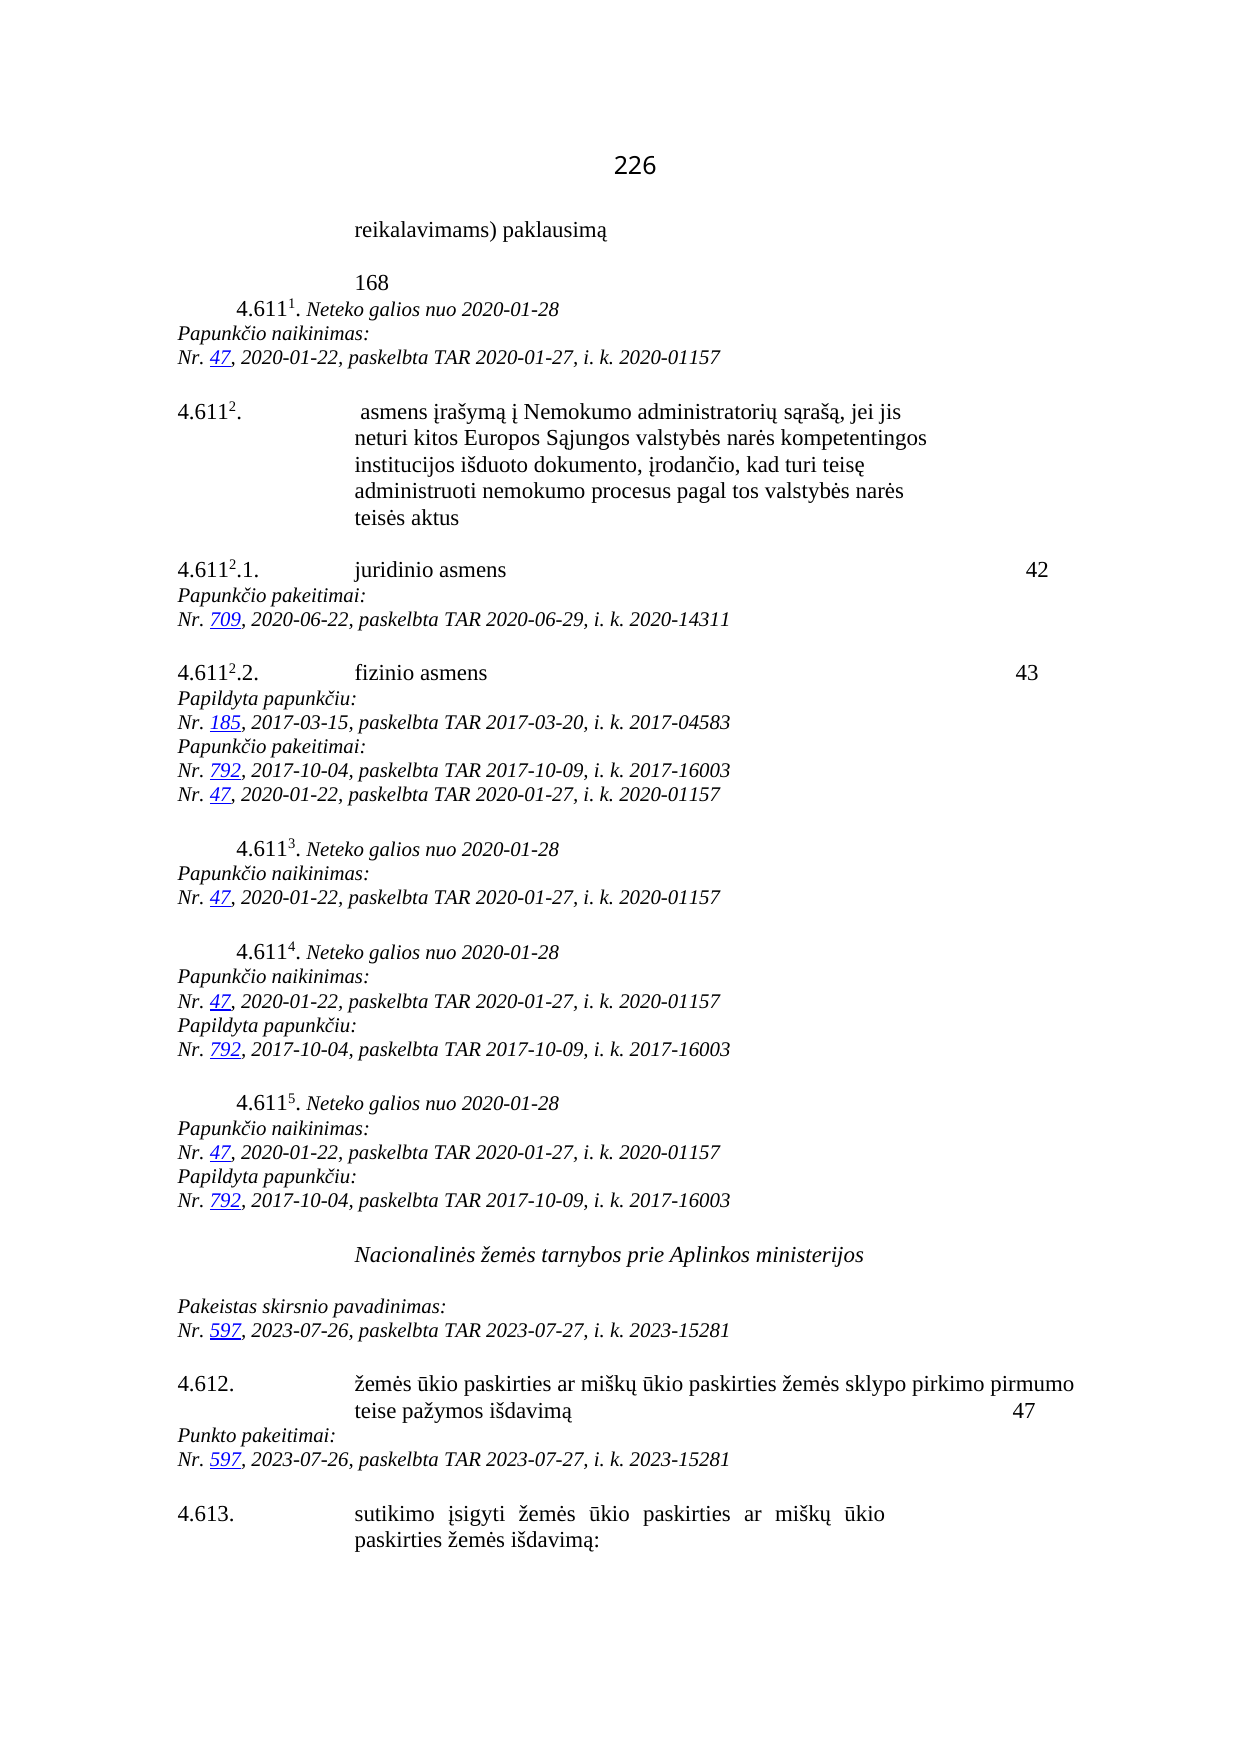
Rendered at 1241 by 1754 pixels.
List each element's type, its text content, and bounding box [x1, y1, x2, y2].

text Nr. 47, 2020-01-22, paskelbta TAR 2020-01-27, i. k. 2020-01157 [177, 1140, 1092, 1164]
text 4.613. sutikimo įsigyti žemės ūkio paskirties ar miškų ūkio paskirties žemės išdavimą: [177, 1500, 886, 1553]
text Papunkčio naikinimas: [177, 861, 1092, 885]
text Nr. 47, 2020-01-22, paskelbta TAR 2020-01-27, i. k. 2020-01157 [177, 988, 1092, 1013]
text 4.6113. Neteko galios nuo 2020-01-28 [177, 835, 1092, 861]
text Papildyta papunkčiu: [177, 686, 1092, 710]
text Nr. 47, 2020-01-22, paskelbta TAR 2020-01-27, i. k. 2020-01157 [177, 885, 1092, 909]
text 4.612. žemės ūkio paskirties ar miškų ūkio paskirties žemės sklypo pirkimo pirmumo teise pažymos išdavimą 47 [177, 1370, 1092, 1423]
text Nr. 185, 2017-03-15, paskelbta TAR 2017-03-20, i. k. 2017-04583 [177, 710, 1092, 734]
text Punkto pakeitimai: [177, 1423, 1092, 1447]
text 4.6112.2. fizinio asmens 43 [177, 659, 1092, 686]
text 4.6115. Neteko galios nuo 2020-01-28 [177, 1089, 1092, 1116]
text Nr. 709, 2020-06-22, paskelbta TAR 2020-06-29, i. k. 2020-14311 [177, 607, 1092, 631]
text Papunkčio naikinimas: [177, 1116, 1092, 1140]
text 4.6112. asmens įrašymą į Nemokumo administratorių sąrašą, jei jis neturi kitos Europos Sąjungos valstybės narės kompetentingos institucijos išduoto dokumento, įrodančio, kad turi teisę administruoti nemokumo procesus pagal tos valstybės narės teisės aktus [177, 398, 945, 556]
text Papildyta papunkčiu: [177, 1164, 1092, 1188]
text Nr. 792, 2017-10-04, paskelbta TAR 2017-10-09, i. k. 2017-16003 [177, 758, 1092, 782]
text Nacionalinės žemės tarnybos prie Aplinkos ministerijos [354, 1241, 945, 1293]
text 4.6111. Neteko galios nuo 2020-01-28 [177, 295, 1092, 321]
text 4.6114. Neteko galios nuo 2020-01-28 [177, 938, 1092, 964]
text Pakeistas skirsnio pavadinimas: [177, 1293, 1092, 1318]
text Papunkčio naikinimas: [177, 964, 1092, 988]
text Nr. 792, 2017-10-04, paskelbta TAR 2017-10-09, i. k. 2017-16003 [177, 1037, 1092, 1061]
text Papunkčio pakeitimai: [177, 734, 1092, 758]
text reikalavimams) paklausimą 168 [354, 216, 945, 295]
text Nr. 792, 2017-10-04, paskelbta TAR 2017-10-09, i. k. 2017-16003 [177, 1188, 1092, 1212]
text Papunkčio pakeitimai: [177, 583, 1092, 607]
text Papildyta papunkčiu: [177, 1013, 1092, 1037]
text Nr. 597, 2023-07-26, paskelbta TAR 2023-07-27, i. k. 2023-15281 [177, 1318, 1092, 1342]
text Nr. 47, 2020-01-22, paskelbta TAR 2020-01-27, i. k. 2020-01157 [177, 782, 1092, 806]
text Nr. 47, 2020-01-22, paskelbta TAR 2020-01-27, i. k. 2020-01157 [177, 345, 1092, 369]
text 4.6112.1. juridinio asmens 42 [177, 556, 1092, 583]
text Papunkčio naikinimas: [177, 321, 1092, 345]
text Nr. 597, 2023-07-26, paskelbta TAR 2023-07-27, i. k. 2023-15281 [177, 1447, 1092, 1471]
